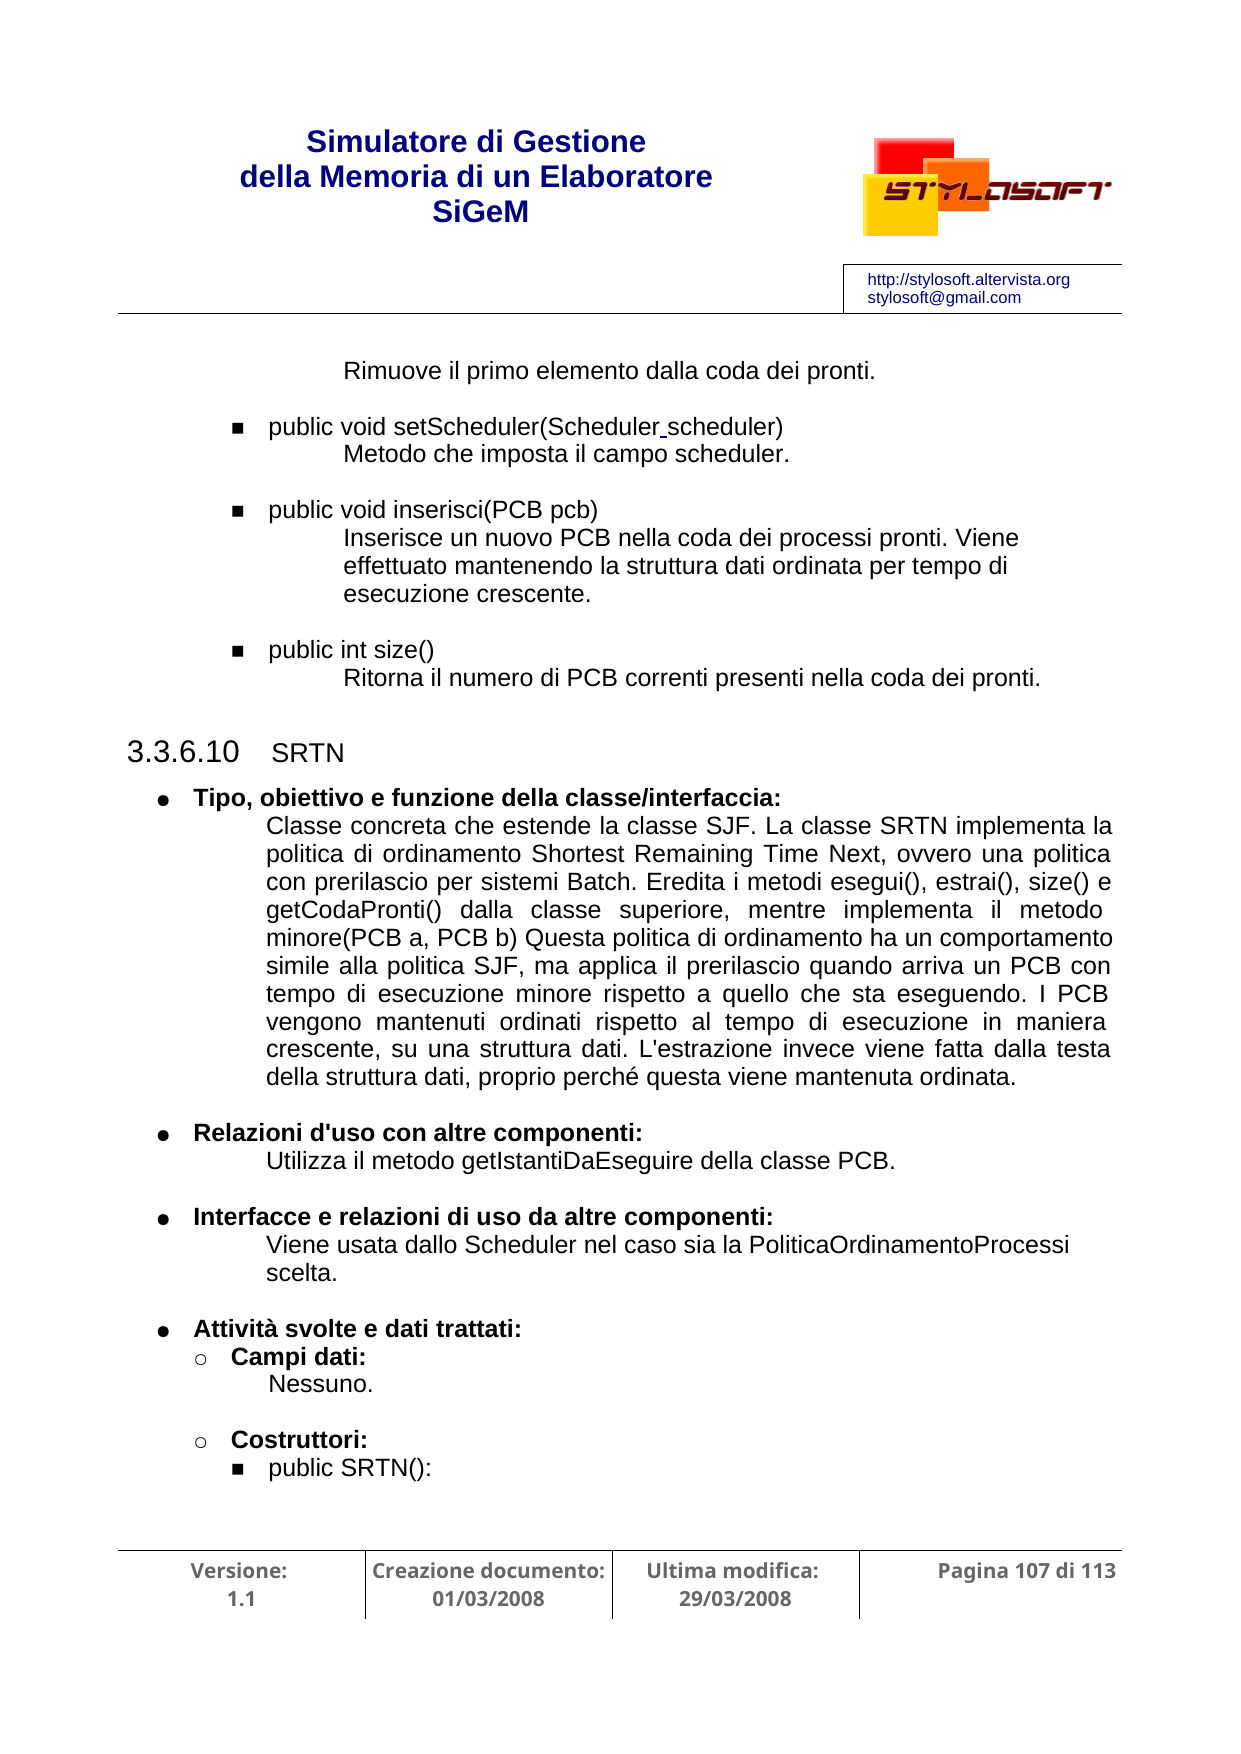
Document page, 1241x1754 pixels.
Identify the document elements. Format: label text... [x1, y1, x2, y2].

list Campi dati: [193, 1342, 1122, 1370]
list Utilizza il metodo getIstantiDaEseguire della classe PCB. [156, 1147, 1122, 1175]
list Interfacce e relazioni di uso da altre componenti: [156, 1203, 1122, 1231]
list public SRTN(): [231, 1454, 1122, 1482]
list Rimuove il primo elemento dalla coda dei pronti. [306, 357, 1122, 384]
list Inserisce un nuovo PCB nella coda dei processi pronti. Viene effettuato mantenendo la struttura dati ordinata per tempo di esecuzione crescente. [306, 524, 1122, 608]
list public void inserisci(PCB pcb) [231, 496, 1122, 524]
list Relazioni d'uso con altre componenti: [156, 1119, 1122, 1147]
list Viene usata dallo Scheduler nel caso sia la PoliticaOrdinamentoProcessi scelta. [156, 1231, 1122, 1286]
list public int size() [231, 636, 1122, 664]
list Classe concreta che estende la classe SJF. La classe SRTN implementa la politica di ordinamento Shortest Remaining Time Next, ovvero una politica con prerilascio per sistemi Batch. Eredita i metodi esegui(), estrai(), size() e getCodaPronti() dalla classe superiore, mentre implementa il metodo minore(PCB a, PCB b) Questa politica di ordinamento ha un comportamento simile alla politica SJF, ma applica il prerilascio quando arriva un PCB con tempo di esecuzione minore rispetto a quello che sta eseguendo. I PCB vengono mantenuti ordinati rispetto al tempo di esecuzione in maniera crescente, su una struttura dati. L'estrazione invece viene fatta dalla testa della struttura dati, proprio perché questa viene mantenuta ordinata. [156, 812, 1122, 1091]
list public void setScheduler(Scheduler scheduler) [231, 412, 1122, 440]
subtitle SRTN [118, 734, 1122, 769]
list Ritorna il numero di PCB correnti presenti nella coda dei pronti. [306, 664, 1122, 692]
list Tipo, obiettivo e funzione della classe/interfaccia: [156, 784, 1122, 812]
list Metodo che imposta il campo scheduler. [306, 440, 1122, 468]
list Attività svolte e dati trattati: [156, 1314, 1122, 1342]
list Nessuno. [231, 1370, 1122, 1398]
picture [848, 123, 1117, 247]
list Costruttori: [193, 1426, 1122, 1454]
